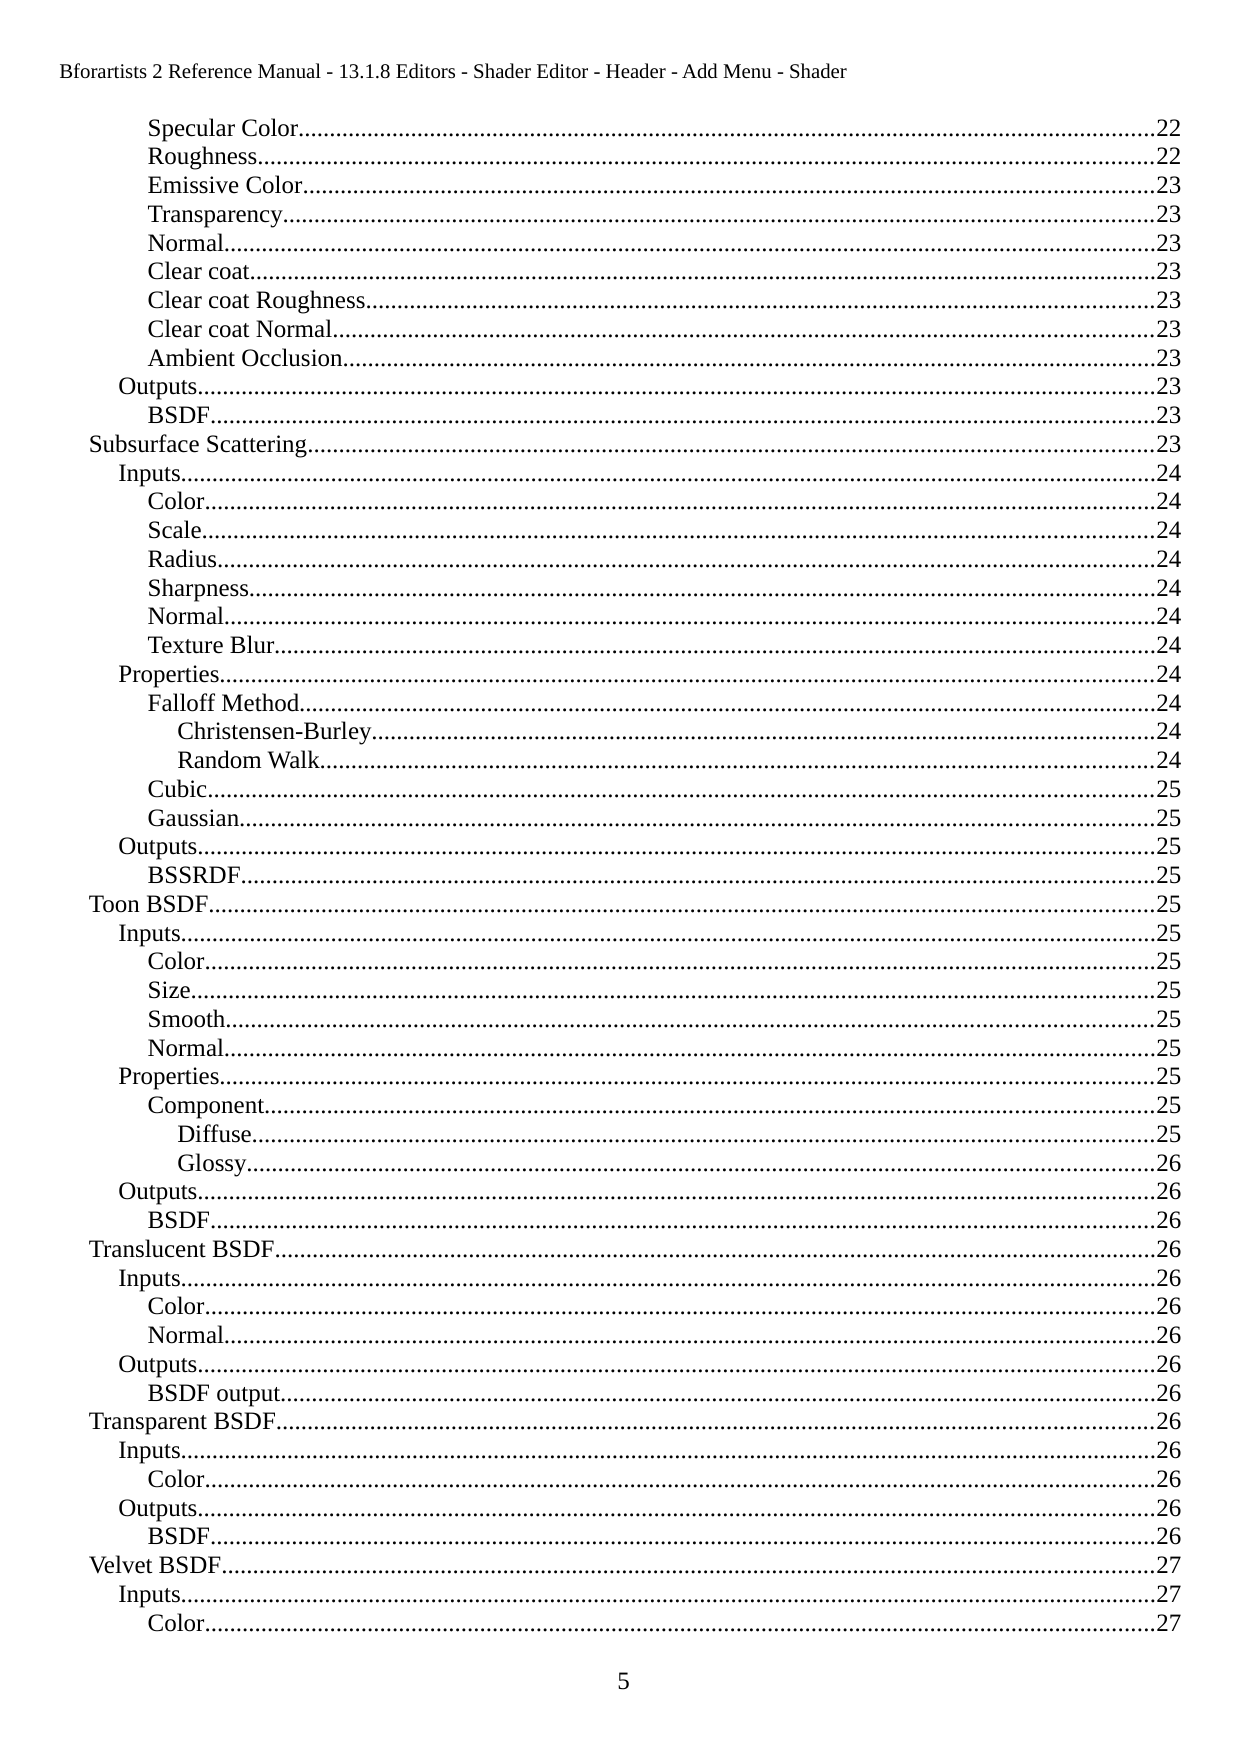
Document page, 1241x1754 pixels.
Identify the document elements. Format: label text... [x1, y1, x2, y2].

text Normal 24 [147, 601, 1181, 630]
text Texture Blur 24 [147, 630, 1181, 659]
text Radius 24 [147, 544, 1181, 573]
text Outputs 23 [118, 371, 1181, 400]
text Normal 25 [147, 1033, 1181, 1061]
text Normal 26 [147, 1320, 1181, 1349]
text Emissive Color 23 [147, 170, 1181, 199]
text Size 25 [147, 975, 1181, 1004]
text Outputs 26 [118, 1176, 1181, 1205]
text Inputs 26 [118, 1263, 1181, 1291]
text BSDF 23 [147, 400, 1181, 429]
text Inputs 24 [118, 458, 1181, 486]
text Color 26 [147, 1291, 1181, 1320]
text Clear coat Roughness 23 [147, 285, 1181, 314]
text BSDF 26 [147, 1521, 1181, 1550]
text Color 26 [147, 1464, 1181, 1493]
text Specular Color 22 [147, 113, 1181, 141]
text Component 25 [147, 1090, 1181, 1119]
text Ambient Occlusion 23 [147, 343, 1181, 371]
text Outputs 26 [118, 1493, 1181, 1521]
text Gaussian 25 [147, 803, 1181, 831]
text Random Walk 24 [177, 745, 1181, 774]
text Color 27 [147, 1608, 1181, 1636]
text Roughness 22 [147, 141, 1181, 170]
text Transparency 23 [147, 199, 1181, 228]
text Outputs 25 [118, 831, 1181, 860]
text Diffuse 25 [177, 1119, 1181, 1148]
text Properties 25 [118, 1061, 1181, 1090]
text Cubic 25 [147, 774, 1181, 803]
text Smooth 25 [147, 1004, 1181, 1033]
text Christensen-Burley 24 [177, 716, 1181, 745]
text BSSRDF 25 [147, 860, 1181, 889]
text BSDF 26 [147, 1205, 1181, 1234]
text Inputs 26 [118, 1435, 1181, 1464]
text Inputs 27 [118, 1579, 1181, 1608]
text Outputs 26 [118, 1349, 1181, 1378]
text Color 24 [147, 486, 1181, 515]
text Scale 24 [147, 515, 1181, 544]
text Falloff Method 24 [147, 688, 1181, 716]
text Normal 23 [147, 228, 1181, 256]
text Transparent BSDF 26 [88, 1406, 1181, 1435]
text Toon BSDF 25 [88, 889, 1181, 918]
text Sharpness 24 [147, 573, 1181, 601]
text Translucent BSDF 26 [88, 1234, 1181, 1263]
text Subsurface Scattering 23 [88, 429, 1181, 458]
text Properties 24 [118, 659, 1181, 688]
text Inputs 25 [118, 918, 1181, 946]
text Glossy 26 [177, 1148, 1181, 1176]
text Clear coat 23 [147, 256, 1181, 285]
text Color 25 [147, 946, 1181, 975]
text BSDF output 26 [147, 1378, 1181, 1406]
text Clear coat Normal 23 [147, 314, 1181, 343]
text Velvet BSDF 27 [88, 1550, 1181, 1579]
